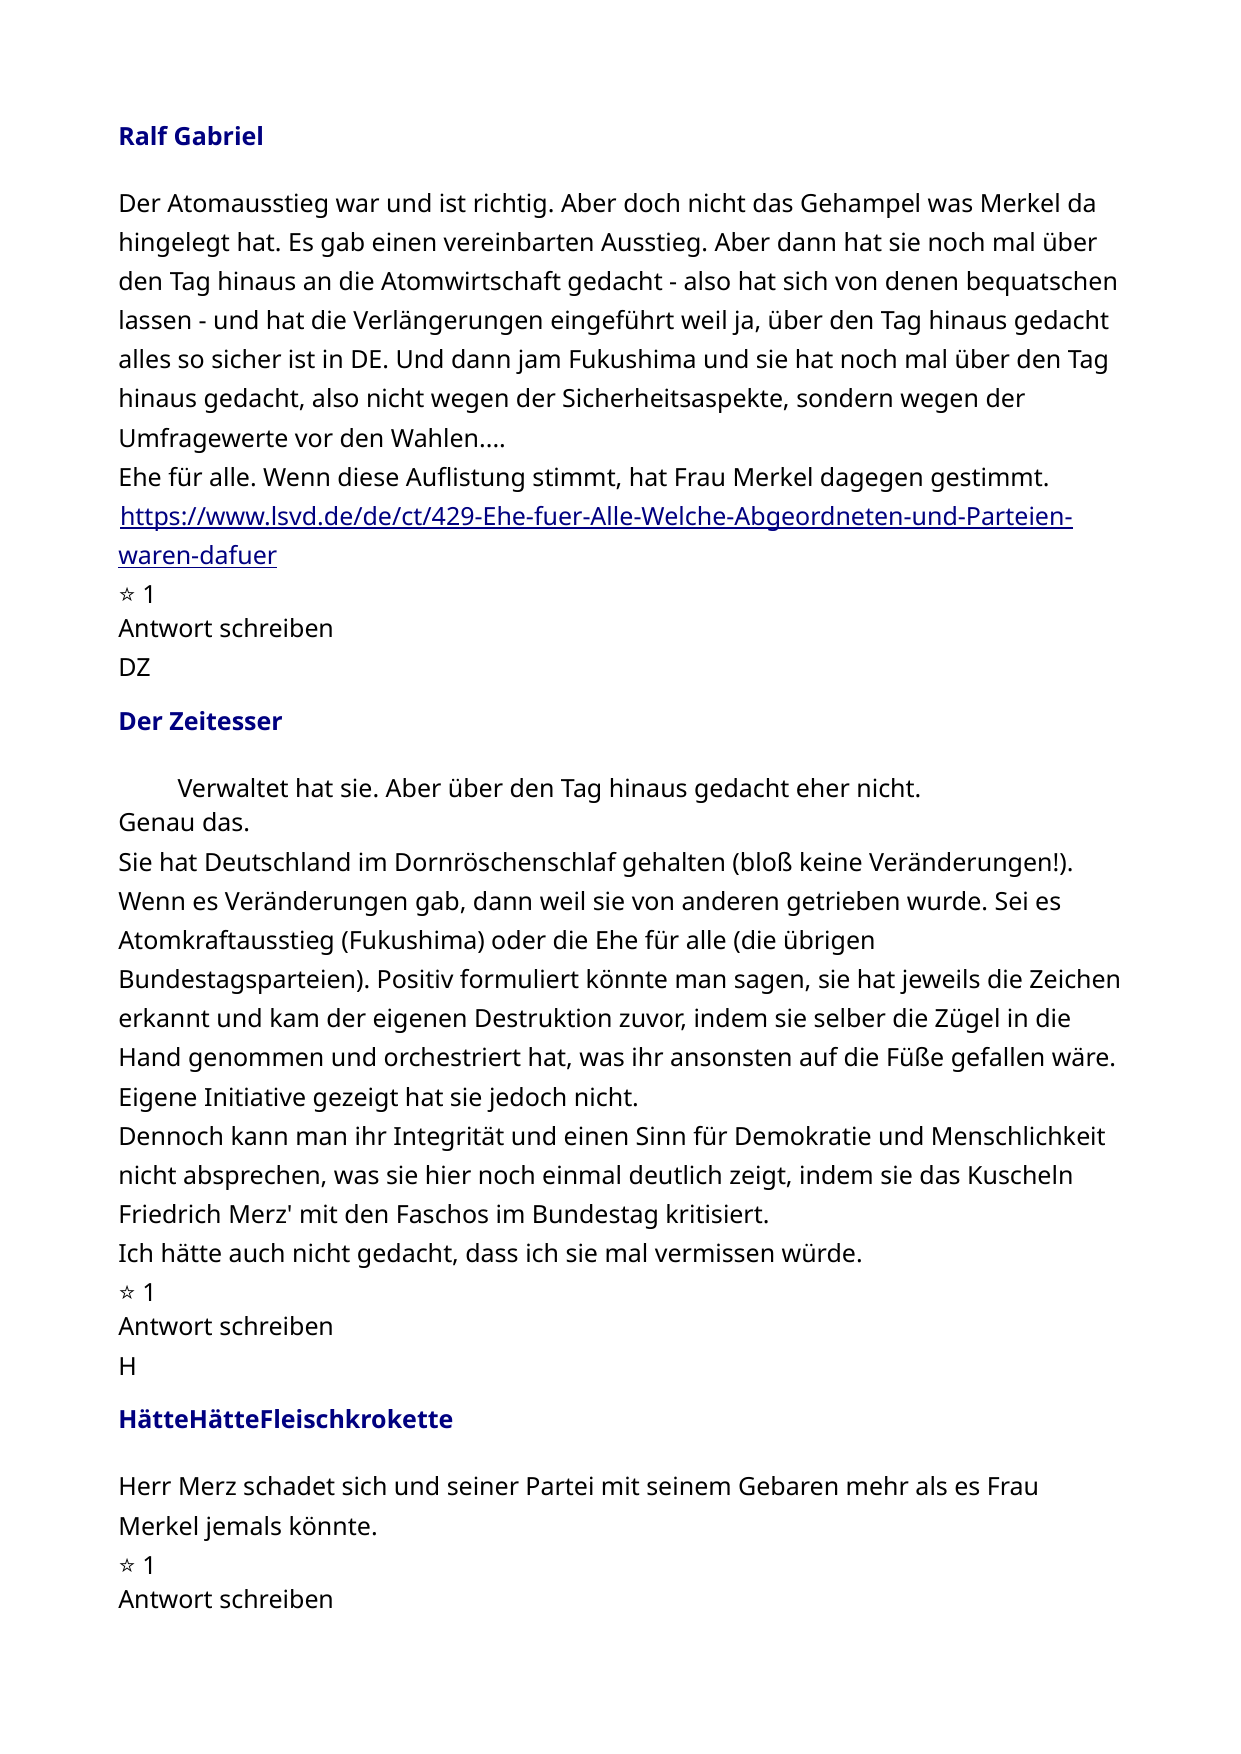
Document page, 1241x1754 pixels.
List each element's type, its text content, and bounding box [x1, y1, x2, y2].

text https://www.lsvd.de/de/ct/429-Ehe-fuer-Alle-Welche-Abgeordneten-und-Parteien-waren-dafuer [118, 498, 1122, 572]
text Genau das. [118, 805, 1122, 839]
text ⭐️ 1 [118, 577, 1122, 611]
text Antwort schreiben [118, 1309, 1122, 1343]
text Sie hat Deutschland im Dornröschenschlaf gehalten (bloß keine Veränderungen!). Wenn es Veränderungen gab, dann weil sie von anderen getrieben wurde. Sei es Atomkraftausstieg (Fukushima) oder die Ehe für alle (die übrigen Bundestagsparteien). Positiv formuliert könnte man sagen, sie hat jeweils die Zeichen erkannt und kam der eigenen Destruktion zuvor, indem sie selber die Zügel in die Hand genommen und orchestriert hat, was ihr ansonsten auf die Füße gefallen wäre. [118, 844, 1122, 1074]
text Ehe für alle. Wenn diese Auflistung stimmt, hat Frau Merkel dagegen gestimmt. [118, 459, 1122, 493]
subtitle HätteHätteFleischkrokette [118, 1402, 1122, 1436]
text Antwort schreiben [118, 611, 1122, 645]
text H [118, 1348, 1122, 1382]
text DZ [118, 650, 1122, 684]
subtitle Ralf Gabriel [118, 118, 1122, 152]
text Dennoch kann man ihr Integrität und einen Sinn für Demokratie und Menschlichkeit nicht absprechen, was sie hier noch einmal deutlich zeigt, indem sie das Kuscheln Friedrich Merz' mit den Faschos im Bundestag kritisiert. [118, 1118, 1122, 1231]
text ⭐️ 1 [118, 1275, 1122, 1309]
text Verwaltet hat sie. Aber über den Tag hinaus gedacht eher nicht. [177, 771, 1063, 805]
text Ich hätte auch nicht gedacht, dass ich sie mal vermissen würde. [118, 1236, 1122, 1270]
text Antwort schreiben [118, 1581, 1122, 1616]
text Eigene Initiative gezeigt hat sie jedoch nicht. [118, 1079, 1122, 1113]
text ⭐️ 1 [118, 1547, 1122, 1581]
text Der Atomausstieg war und ist richtig. Aber doch nicht das Gehampel was Merkel da hingelegt hat. Es gab einen vereinbarten Ausstieg. Aber dann hat sie noch mal über den Tag hinaus an die Atomwirtschaft gedacht - also hat sich von denen bequatschen lassen - und hat die Verlängerungen eingeführt weil ja, über den Tag hinaus gedacht alles so sicher ist in DE. Und dann jam Fukushima und sie hat noch mal über den Tag hinaus gedacht, also nicht wegen der Sicherheitsaspekte, sondern wegen der Umfragewerte vor den Wahlen.... [118, 185, 1122, 454]
subtitle Der Zeitesser [118, 704, 1122, 738]
text Herr Merz schadet sich und seiner Partei mit seinem Gebaren mehr als es Frau Merkel jemals könnte. [118, 1469, 1122, 1542]
